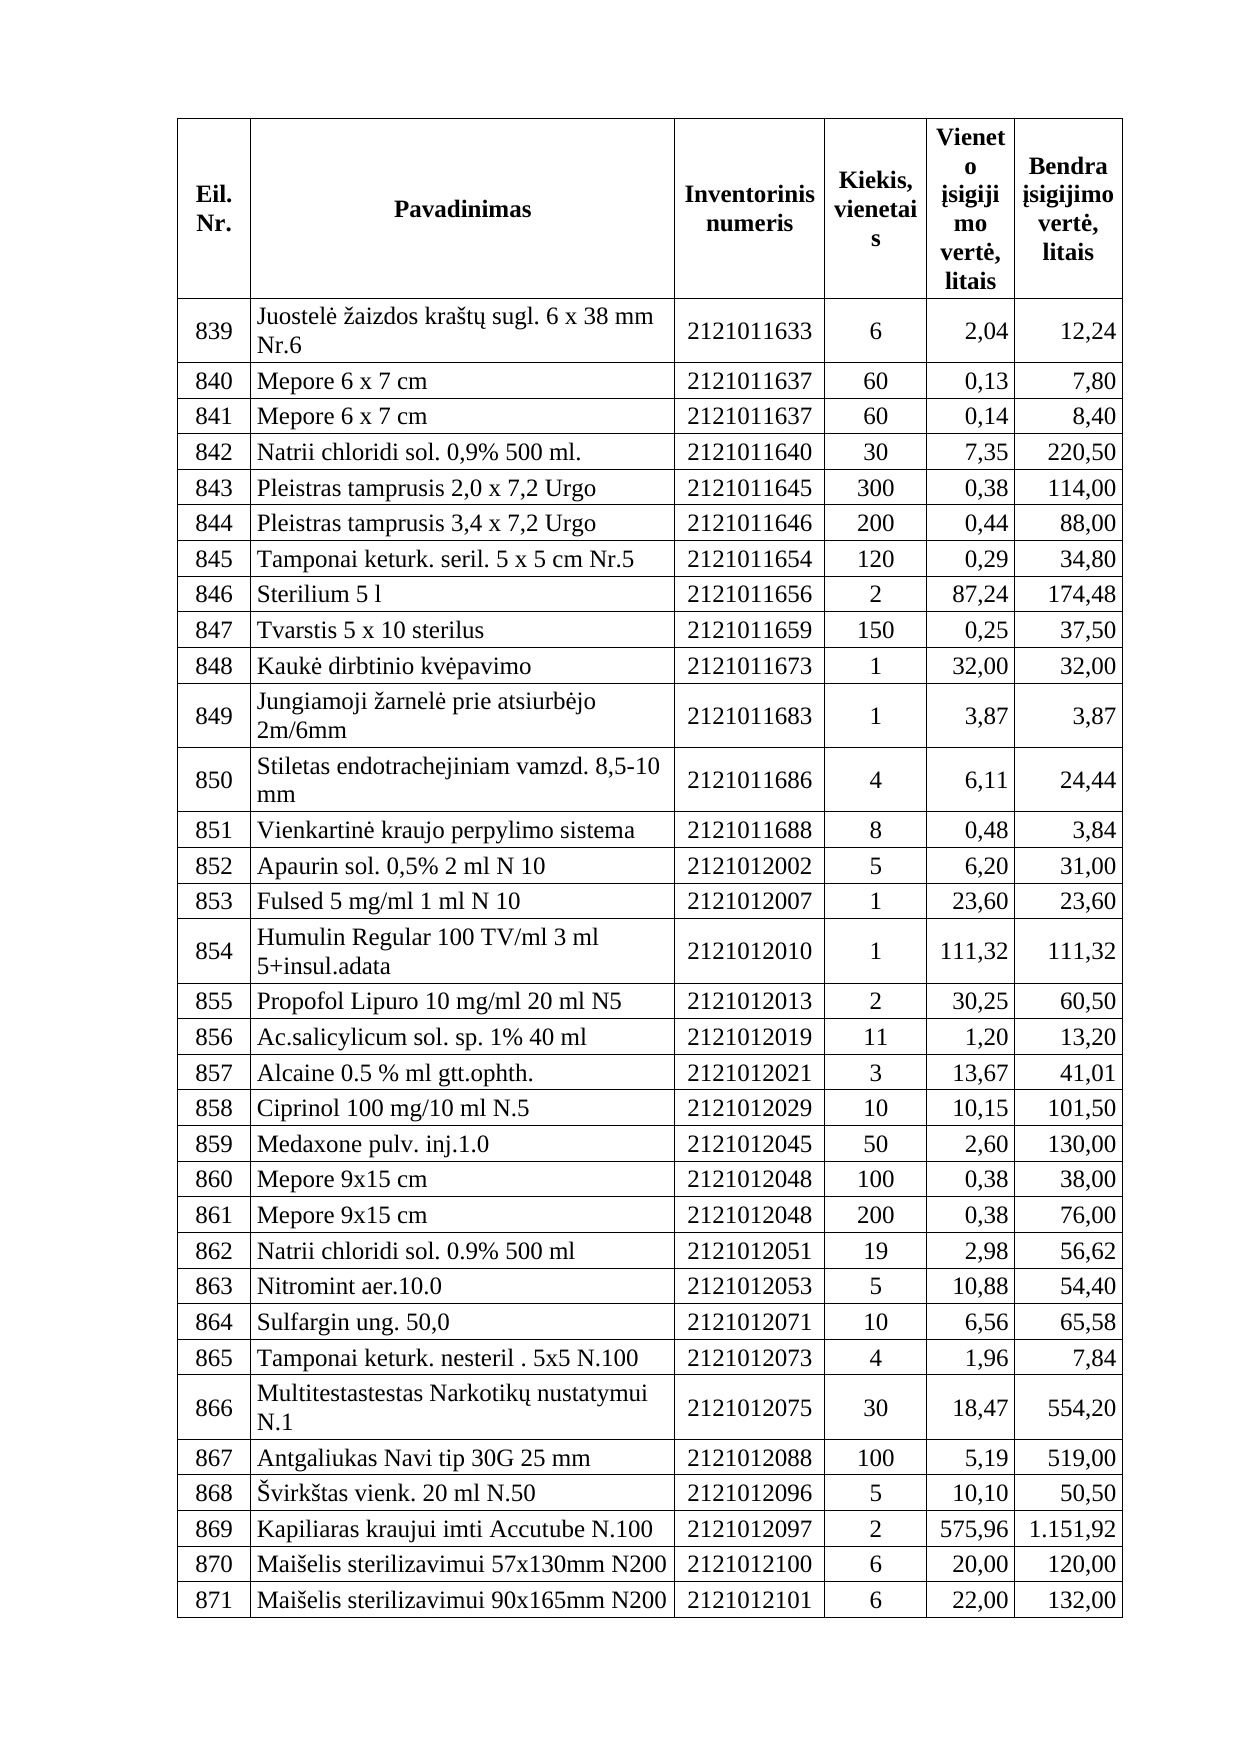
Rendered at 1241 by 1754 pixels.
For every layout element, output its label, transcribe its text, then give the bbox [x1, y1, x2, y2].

table_cell 10,10 [927, 1475, 1014, 1510]
table_cell 24,44 [1015, 748, 1122, 811]
table_cell 120,00 [1015, 1547, 1122, 1581]
table_cell 2121012053 [675, 1269, 824, 1303]
table_cell 4 [825, 748, 926, 811]
table_cell 6,56 [927, 1304, 1014, 1339]
table_cell 8,40 [1015, 399, 1122, 433]
table_cell 23,60 [927, 884, 1014, 918]
table_cell 869 [178, 1511, 250, 1546]
table_cell 862 [178, 1233, 250, 1267]
table_cell 60 [825, 399, 926, 433]
table_cell 7,84 [1015, 1340, 1122, 1374]
table_cell 841 [178, 399, 250, 433]
table_cell 2121012100 [675, 1547, 824, 1581]
table_cell 848 [178, 648, 250, 682]
table_cell Mepore 6 x 7 cm [251, 363, 674, 397]
table_cell Natrii chloridi sol. 0.9% 500 ml [251, 1233, 674, 1267]
table_cell Kaukė dirbtinio kvėpavimo [251, 648, 674, 682]
table_cell 30,25 [927, 984, 1014, 1018]
table_cell 847 [178, 612, 250, 647]
table_cell 854 [178, 919, 250, 982]
table_cell 37,50 [1015, 612, 1122, 647]
table_cell 2121011645 [675, 470, 824, 504]
table_cell 2121012071 [675, 1304, 824, 1339]
table_cell 6 [825, 299, 926, 362]
table_cell 0,38 [927, 1197, 1014, 1232]
table_cell 2121012096 [675, 1475, 824, 1510]
table_cell 5,19 [927, 1440, 1014, 1474]
table_cell 3,87 [927, 684, 1014, 747]
table_cell 2121012051 [675, 1233, 824, 1267]
table_cell 1.151,92 [1015, 1511, 1122, 1546]
table_cell Mepore 6 x 7 cm [251, 399, 674, 433]
table_cell 2121011656 [675, 577, 824, 611]
table_cell Antgaliukas Navi tip 30G 25 mm [251, 1440, 674, 1474]
table_cell 5 [825, 1475, 926, 1510]
table_cell 2 [825, 984, 926, 1018]
table_header Pavadinimas [251, 119, 674, 297]
table_cell 174,48 [1015, 577, 1122, 611]
table_cell 22,00 [927, 1582, 1014, 1617]
table_cell 4 [825, 1340, 926, 1374]
table_cell Natrii chloridi sol. 0,9% 500 ml. [251, 434, 674, 469]
table_cell 60,50 [1015, 984, 1122, 1018]
table_cell Maišelis sterilizavimui 57x130mm N200 [251, 1547, 674, 1581]
table_cell Fulsed 5 mg/ml 1 ml N 10 [251, 884, 674, 918]
table_cell 2121012097 [675, 1511, 824, 1546]
table_cell 871 [178, 1582, 250, 1617]
table_cell 50 [825, 1126, 926, 1161]
table_cell Kapiliaras kraujui imti Accutube N.100 [251, 1511, 674, 1546]
table_cell 65,58 [1015, 1304, 1122, 1339]
table_cell 2121012021 [675, 1055, 824, 1089]
table_cell 8 [825, 812, 926, 847]
table_cell 120 [825, 541, 926, 576]
table_cell Nitromint aer.10.0 [251, 1269, 674, 1303]
table_cell 10 [825, 1090, 926, 1125]
table_cell 13,20 [1015, 1019, 1122, 1054]
table_cell 853 [178, 884, 250, 918]
table_cell Humulin Regular 100 TV/ml 3 ml 5+insul.adata [251, 919, 674, 982]
table_cell 76,00 [1015, 1197, 1122, 1232]
table_cell 2 [825, 1511, 926, 1546]
table_cell 0,14 [927, 399, 1014, 433]
table_cell 150 [825, 612, 926, 647]
table_cell Švirkštas vienk. 20 ml N.50 [251, 1475, 674, 1510]
table_cell 867 [178, 1440, 250, 1474]
table_cell 2121011688 [675, 812, 824, 847]
table_cell 860 [178, 1162, 250, 1196]
table_cell 1,96 [927, 1340, 1014, 1374]
table_cell 23,60 [1015, 884, 1122, 918]
table_cell 56,62 [1015, 1233, 1122, 1267]
table_cell 2121011673 [675, 648, 824, 682]
table_cell 6 [825, 1582, 926, 1617]
table_cell 0,38 [927, 470, 1014, 504]
table_cell Maišelis sterilizavimui 90x165mm N200 [251, 1582, 674, 1617]
table_cell 12,24 [1015, 299, 1122, 362]
table_cell 200 [825, 505, 926, 540]
table_cell 864 [178, 1304, 250, 1339]
table_cell 519,00 [1015, 1440, 1122, 1474]
table_cell 2121012029 [675, 1090, 824, 1125]
table_cell 0,44 [927, 505, 1014, 540]
table_cell 2,04 [927, 299, 1014, 362]
table_cell 30 [825, 434, 926, 469]
table_cell 845 [178, 541, 250, 576]
table_cell Sulfargin ung. 50,0 [251, 1304, 674, 1339]
table_cell 0,13 [927, 363, 1014, 397]
table_cell 865 [178, 1340, 250, 1374]
table_cell 870 [178, 1547, 250, 1581]
table_cell 130,00 [1015, 1126, 1122, 1161]
table_cell 111,32 [1015, 919, 1122, 982]
table_cell 2121012007 [675, 884, 824, 918]
table_cell 111,32 [927, 919, 1014, 982]
table_cell 7,80 [1015, 363, 1122, 397]
table_cell 0,29 [927, 541, 1014, 576]
table_cell 18,47 [927, 1375, 1014, 1439]
table_cell 10,88 [927, 1269, 1014, 1303]
table_cell 220,50 [1015, 434, 1122, 469]
table_cell 842 [178, 434, 250, 469]
table_cell Tamponai keturk. nesteril . 5x5 N.100 [251, 1340, 674, 1374]
table_cell 34,80 [1015, 541, 1122, 576]
table_cell Propofol Lipuro 10 mg/ml 20 ml N5 [251, 984, 674, 1018]
table_cell 60 [825, 363, 926, 397]
table_cell Multitestastestas Narkotikų nustatymui N.1 [251, 1375, 674, 1439]
table_cell 840 [178, 363, 250, 397]
table_cell Jungiamoji žarnelė prie atsiurbėjo 2m/6mm [251, 684, 674, 747]
table_cell Vienkartinė kraujo perpylimo sistema [251, 812, 674, 847]
table_cell 2121011686 [675, 748, 824, 811]
table_cell 31,00 [1015, 848, 1122, 882]
table_cell Ciprinol 100 mg/10 ml N.5 [251, 1090, 674, 1125]
table_cell 2121012073 [675, 1340, 824, 1374]
table_cell 6,20 [927, 848, 1014, 882]
table_cell Medaxone pulv. inj.1.0 [251, 1126, 674, 1161]
table_cell 2121012045 [675, 1126, 824, 1161]
table_cell 2121012088 [675, 1440, 824, 1474]
table_cell 88,00 [1015, 505, 1122, 540]
table_cell 2121012048 [675, 1162, 824, 1196]
table_cell Tamponai keturk. seril. 5 x 5 cm Nr.5 [251, 541, 674, 576]
table_cell 2121011659 [675, 612, 824, 647]
table_header Inventorinis numeris [675, 119, 824, 297]
table_cell 3,84 [1015, 812, 1122, 847]
table_cell 858 [178, 1090, 250, 1125]
table_cell Ac.salicylicum sol. sp. 1% 40 ml [251, 1019, 674, 1054]
table_cell 1 [825, 684, 926, 747]
table_cell 866 [178, 1375, 250, 1439]
table_cell 843 [178, 470, 250, 504]
table_cell 3,87 [1015, 684, 1122, 747]
table_cell 2121012048 [675, 1197, 824, 1232]
table_cell 849 [178, 684, 250, 747]
table_cell 11 [825, 1019, 926, 1054]
table_cell 0,38 [927, 1162, 1014, 1196]
table_cell 851 [178, 812, 250, 847]
table_cell 100 [825, 1162, 926, 1196]
table_cell 855 [178, 984, 250, 1018]
table_cell 2121012101 [675, 1582, 824, 1617]
table_cell 1 [825, 648, 926, 682]
table_cell 87,24 [927, 577, 1014, 611]
table_cell 850 [178, 748, 250, 811]
table_cell 5 [825, 1269, 926, 1303]
table_cell 844 [178, 505, 250, 540]
table_cell 868 [178, 1475, 250, 1510]
table_cell 554,20 [1015, 1375, 1122, 1439]
table_cell 852 [178, 848, 250, 882]
table_cell 38,00 [1015, 1162, 1122, 1196]
table_cell 10,15 [927, 1090, 1014, 1125]
table_cell 200 [825, 1197, 926, 1232]
table_cell 2,60 [927, 1126, 1014, 1161]
table_cell 114,00 [1015, 470, 1122, 504]
table_cell 2121012002 [675, 848, 824, 882]
table_cell 5 [825, 848, 926, 882]
table_cell Pleistras tamprusis 2,0 x 7,2 Urgo [251, 470, 674, 504]
table_cell 54,40 [1015, 1269, 1122, 1303]
table_cell 859 [178, 1126, 250, 1161]
table_cell 863 [178, 1269, 250, 1303]
table_cell 2121011683 [675, 684, 824, 747]
table_header Vieneto įsigijimo vertė, litais [927, 119, 1014, 297]
table_cell 846 [178, 577, 250, 611]
table_cell 575,96 [927, 1511, 1014, 1546]
table_cell 19 [825, 1233, 926, 1267]
table_cell 7,35 [927, 434, 1014, 469]
table_cell 3 [825, 1055, 926, 1089]
table_cell Pleistras tamprusis 3,4 x 7,2 Urgo [251, 505, 674, 540]
table_cell 2121011637 [675, 399, 824, 433]
table_header Bendra įsigijimo vertė, litais [1015, 119, 1122, 297]
table_cell 2121011654 [675, 541, 824, 576]
table_cell 50,50 [1015, 1475, 1122, 1510]
table_cell Apaurin sol. 0,5% 2 ml N 10 [251, 848, 674, 882]
table_cell 32,00 [1015, 648, 1122, 682]
table_cell 839 [178, 299, 250, 362]
table_cell 30 [825, 1375, 926, 1439]
table_cell Alcaine 0.5 % ml gtt.ophth. [251, 1055, 674, 1089]
table_cell 10 [825, 1304, 926, 1339]
table_cell 1 [825, 919, 926, 982]
table_cell 13,67 [927, 1055, 1014, 1089]
table_cell 2 [825, 577, 926, 611]
table_cell Juostelė žaizdos kraštų sugl. 6 x 38 mm Nr.6 [251, 299, 674, 362]
table_cell Tvarstis 5 x 10 sterilus [251, 612, 674, 647]
table_cell 20,00 [927, 1547, 1014, 1581]
table_cell 300 [825, 470, 926, 504]
table_header Eil. Nr. [178, 119, 250, 297]
table_cell Mepore 9x15 cm [251, 1197, 674, 1232]
table_cell 1 [825, 884, 926, 918]
table_cell 6 [825, 1547, 926, 1581]
table_cell 2121011633 [675, 299, 824, 362]
table_cell Sterilium 5 l [251, 577, 674, 611]
table_cell 0,25 [927, 612, 1014, 647]
table_cell 101,50 [1015, 1090, 1122, 1125]
table_cell 856 [178, 1019, 250, 1054]
table_cell 41,01 [1015, 1055, 1122, 1089]
table_cell 32,00 [927, 648, 1014, 682]
table_cell 6,11 [927, 748, 1014, 811]
table_cell 2121011646 [675, 505, 824, 540]
table_cell Mepore 9x15 cm [251, 1162, 674, 1196]
table_cell 857 [178, 1055, 250, 1089]
table_cell 2121012075 [675, 1375, 824, 1439]
table_cell 2121012010 [675, 919, 824, 982]
table_cell 132,00 [1015, 1582, 1122, 1617]
table_header Kiekis, vienetais [825, 119, 926, 297]
table_cell 2121011640 [675, 434, 824, 469]
table_cell 2121011637 [675, 363, 824, 397]
table_cell 2121012019 [675, 1019, 824, 1054]
table_cell 100 [825, 1440, 926, 1474]
table_cell 861 [178, 1197, 250, 1232]
table_cell Stiletas endotrachejiniam vamzd. 8,5-10 mm [251, 748, 674, 811]
table_cell 2,98 [927, 1233, 1014, 1267]
table_cell 0,48 [927, 812, 1014, 847]
table_cell 2121012013 [675, 984, 824, 1018]
table_cell 1,20 [927, 1019, 1014, 1054]
